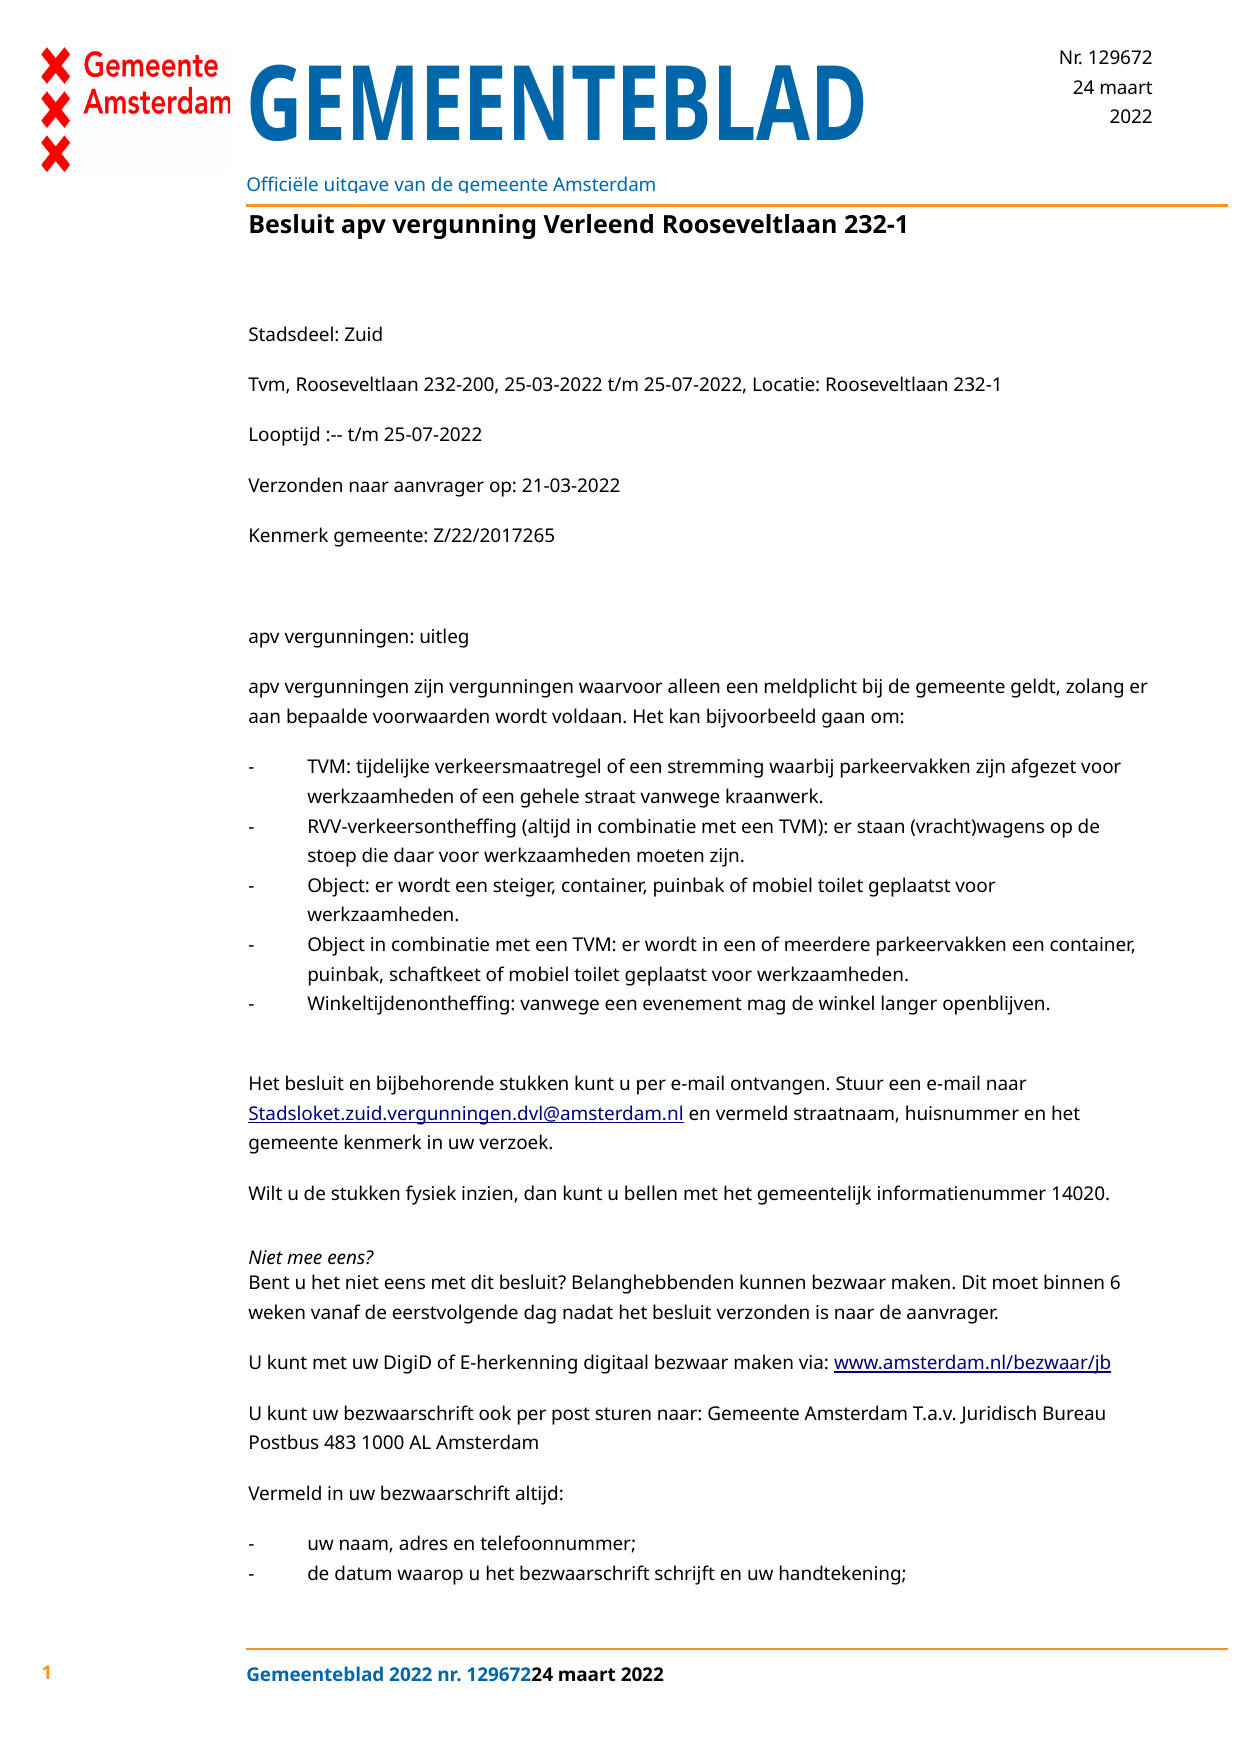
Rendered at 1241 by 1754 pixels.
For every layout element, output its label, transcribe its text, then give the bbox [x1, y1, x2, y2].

text apv vergunningen: uitleg [248, 623, 1152, 649]
text Looptijd :-- t/m 25-07-2022 [248, 422, 1152, 447]
list de datum waarop u het bezwaarschrift schrijft en uw handtekening; [248, 1560, 1152, 1586]
text Besluit apv vergunning Verleend Rooseveltlaan 232-1 [248, 207, 1152, 241]
text Wilt u de stukken fysiek inzien, dan kunt u bellen met het gemeentelijk informatienummer 14020. [248, 1180, 1152, 1206]
text Vermeld in uw bezwaarschrift altijd: [248, 1480, 1152, 1506]
text U kunt met uw DigiD of E-herkenning digitaal bezwaar maken via: www.amsterdam.nl/bezwaar/jb [248, 1349, 1152, 1375]
text Het besluit en bijbehorende stukken kunt u per e-mail ontvangen. Stuur een e-mail naar Stadsloket.zuid.vergunningen.dvl@amsterdam.nl en vermeld straatnaam, huisnummer en het gemeente kenmerk in uw verzoek. [248, 1070, 1152, 1155]
list RVV-verkeersontheffing (altijd in combinatie met een TVM): er staan (vracht)wagens op de stoep die daar voor werkzaamheden moeten zijn. [248, 813, 1152, 868]
list Object: er wordt een steiger, container, puinbak of mobiel toilet geplaatst voor werkzaamheden. [248, 872, 1152, 927]
text Stadsdeel: Zuid [248, 321, 1152, 346]
list Object in combinatie met een TVM: er wordt in een of meerdere parkeervakken een container, puinbak, schaftkeet of mobiel toilet geplaatst voor werkzaamheden. [248, 931, 1152, 986]
list uw naam, adres en telefoonnummer; [248, 1530, 1152, 1556]
text Verzonden naar aanvrager op: 21-03-2022 [248, 472, 1152, 498]
list Winkeltijdenontheffing: vanwege een evenement mag de winkel langer openblijven. [248, 990, 1152, 1016]
picture [41, 47, 231, 172]
text Tvm, Rooseveltlaan 232-200, 25-03-2022 t/m 25-07-2022, Locatie: Rooseveltlaan 232-1 [248, 371, 1152, 397]
text Niet mee eens? [248, 1244, 1152, 1269]
list TVM: tijdelijke verkeersmaatregel of een stremming waarbij parkeervakken zijn afgezet voor werkzaamheden of een gehele straat vanwege kraanwerk. [248, 754, 1152, 809]
text Kenmerk gemeente: Z/22/2017265 [248, 522, 1152, 548]
text apv vergunningen zijn vergunningen waarvoor alleen een meldplicht bij de gemeente geldt, zolang er aan bepaalde voorwaarden wordt voldaan. Het kan bijvoorbeeld gaan om: [248, 674, 1152, 729]
text U kunt uw bezwaarschrift ook per post sturen naar: Gemeente Amsterdam T.a.v. Juridisch Bureau Postbus 483 1000 AL Amsterdam [248, 1400, 1152, 1455]
text Bent u het niet eens met dit besluit? Belanghebbenden kunnen bezwaar maken. Dit moet binnen 6 weken vanaf de eerstvolgende dag nadat het besluit verzonden is naar de aanvrager. [248, 1269, 1152, 1325]
